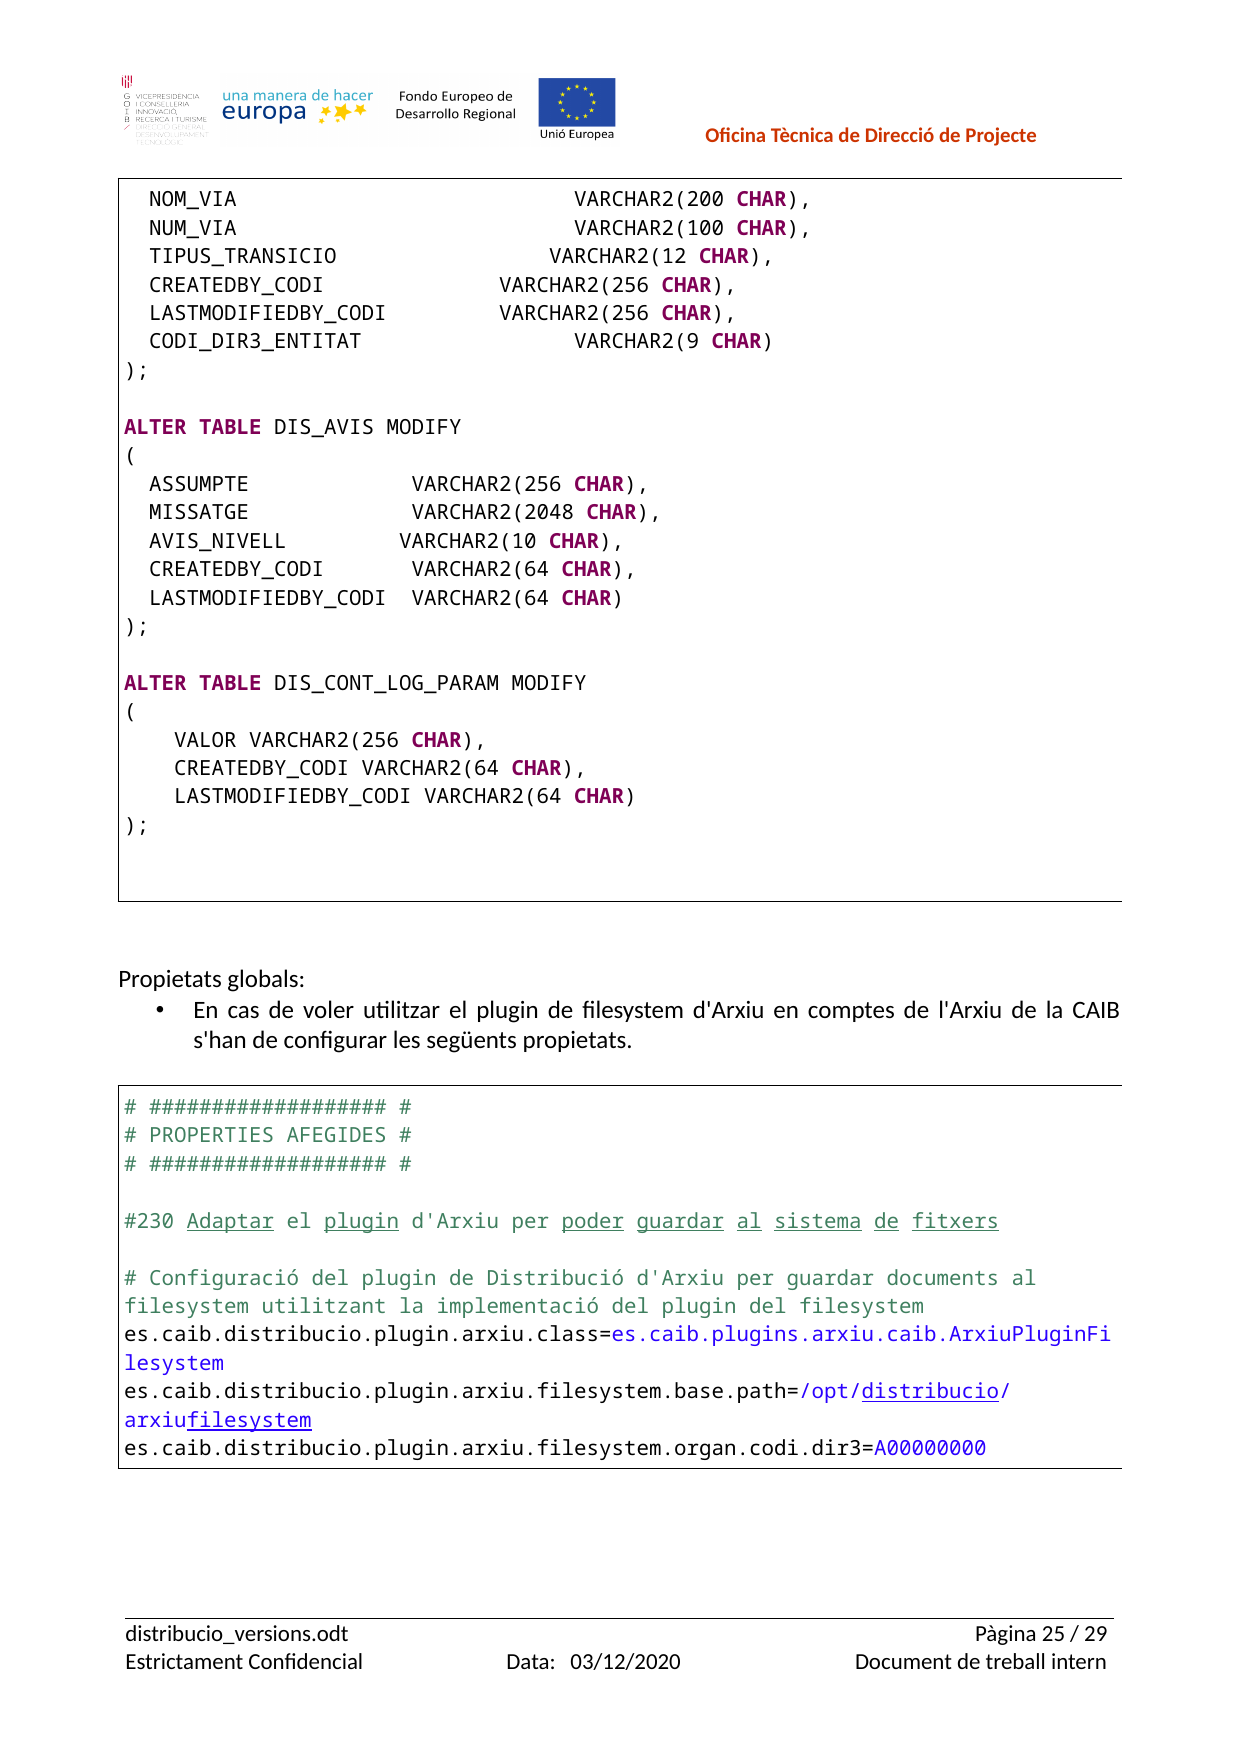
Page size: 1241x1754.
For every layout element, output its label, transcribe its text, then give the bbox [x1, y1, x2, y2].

list En cas de voler utilitzar el plugin de filesystem d'Arxiu en comptes de l'Arxiu de la CAIB s'han de configurar les següents propietats. [156, 994, 1122, 1055]
picture [219, 73, 621, 147]
table_header NOM_VIA VARCHAR2(200 CHAR), NUM_VIA VARCHAR2(100 CHAR), TIPUS_TRANSICIO VARCHAR2(12 CHAR), CREATEDBY_CODI VARCHAR2(256 CHAR), LASTMODIFIEDBY_CODI VARCHAR2(256 CHAR), CODI_DIR3_ENTITAT VARCHAR2(9 CHAR) ); ALTER TABLE DIS_AVIS MODIFY ( ASSUMPTE VARCHAR2(256 CHAR), MISSATGE VARCHAR2(2048 CHAR), AVIS_NIVELL VARCHAR2(10 CHAR), CREATEDBY_CODI VARCHAR2(64 CHAR), LASTMODIFIEDBY_CODI VARCHAR2(64 CHAR) ); ALTER TABLE DIS_CONT_LOG_PARAM MODIFY ( VALOR VARCHAR2(256 CHAR), CREATEDBY_CODI VARCHAR2(64 CHAR), LASTMODIFIEDBY_CODI VARCHAR2(64 CHAR) ); [119, 179, 1122, 901]
text Propietats globals: [118, 963, 1122, 994]
picture [118, 73, 213, 147]
table_header # ################### # # PROPERTIES AFEGIDES # # ################### # #230 Adaptar el plugin d'Arxiu per poder guardar al sistema de fitxers # Configuració del plugin de Distribució d'Arxiu per guardar documents al filesystem utilitzant la implementació del plugin del filesystem es.caib.distribucio.plugin.arxiu.class=es.caib.plugins.arxiu.caib.ArxiuPluginFilesystem es.caib.distribucio.plugin.arxiu.filesystem.base.path=/opt/distribucio/arxiufilesystem es.caib.distribucio.plugin.arxiu.filesystem.organ.codi.dir3=A00000000 [119, 1086, 1122, 1467]
